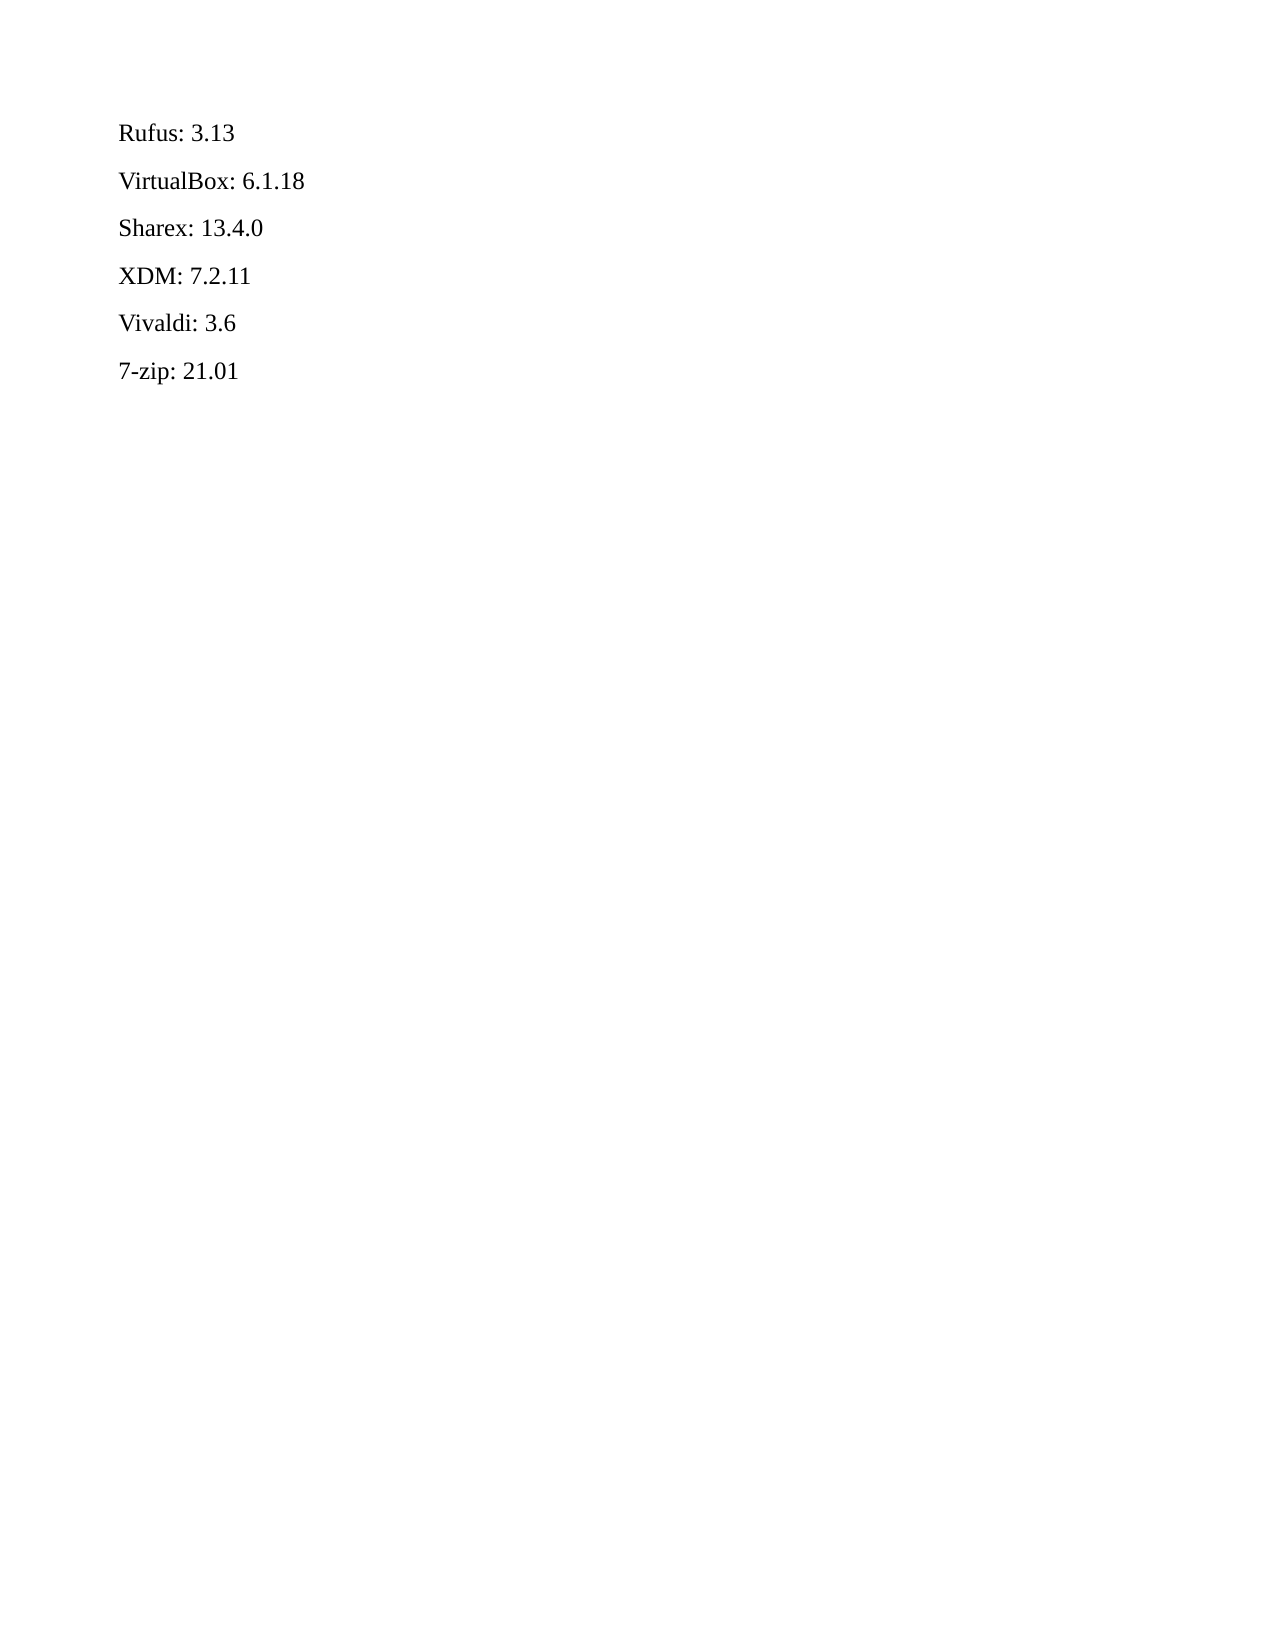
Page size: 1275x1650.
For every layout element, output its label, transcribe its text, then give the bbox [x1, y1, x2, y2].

text XDM: 7.2.11 [118, 261, 1157, 290]
text Rufus: 3.13 [118, 118, 1157, 147]
text Vivaldi: 3.6 [118, 308, 1157, 337]
text Sharex: 13.4.0 [118, 213, 1157, 242]
text VirtualBox: 6.1.18 [118, 166, 1157, 194]
text 7-zip: 21.01 [118, 356, 1157, 385]
